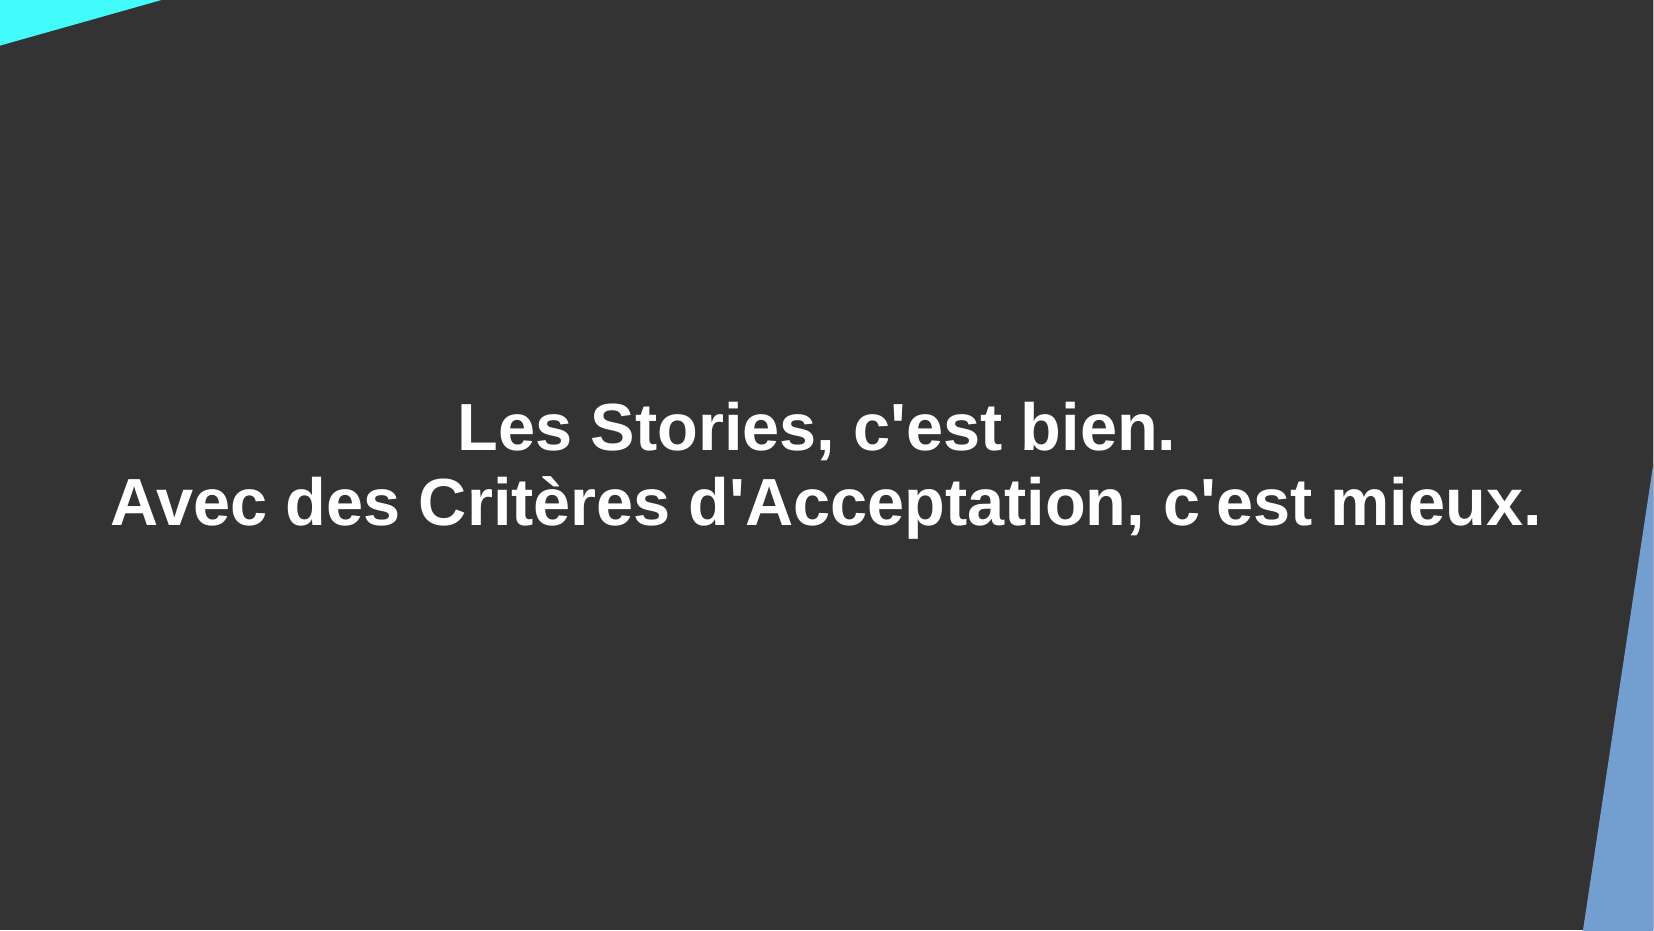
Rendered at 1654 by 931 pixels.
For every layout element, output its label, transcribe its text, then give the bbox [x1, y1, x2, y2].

text_box [0, 0, 162, 46]
text_box [1582, 459, 1654, 931]
title Les Stories, c'est bien. Avec des Critères d'Acceptation, c'est mieux. [31, 367, 1622, 563]
